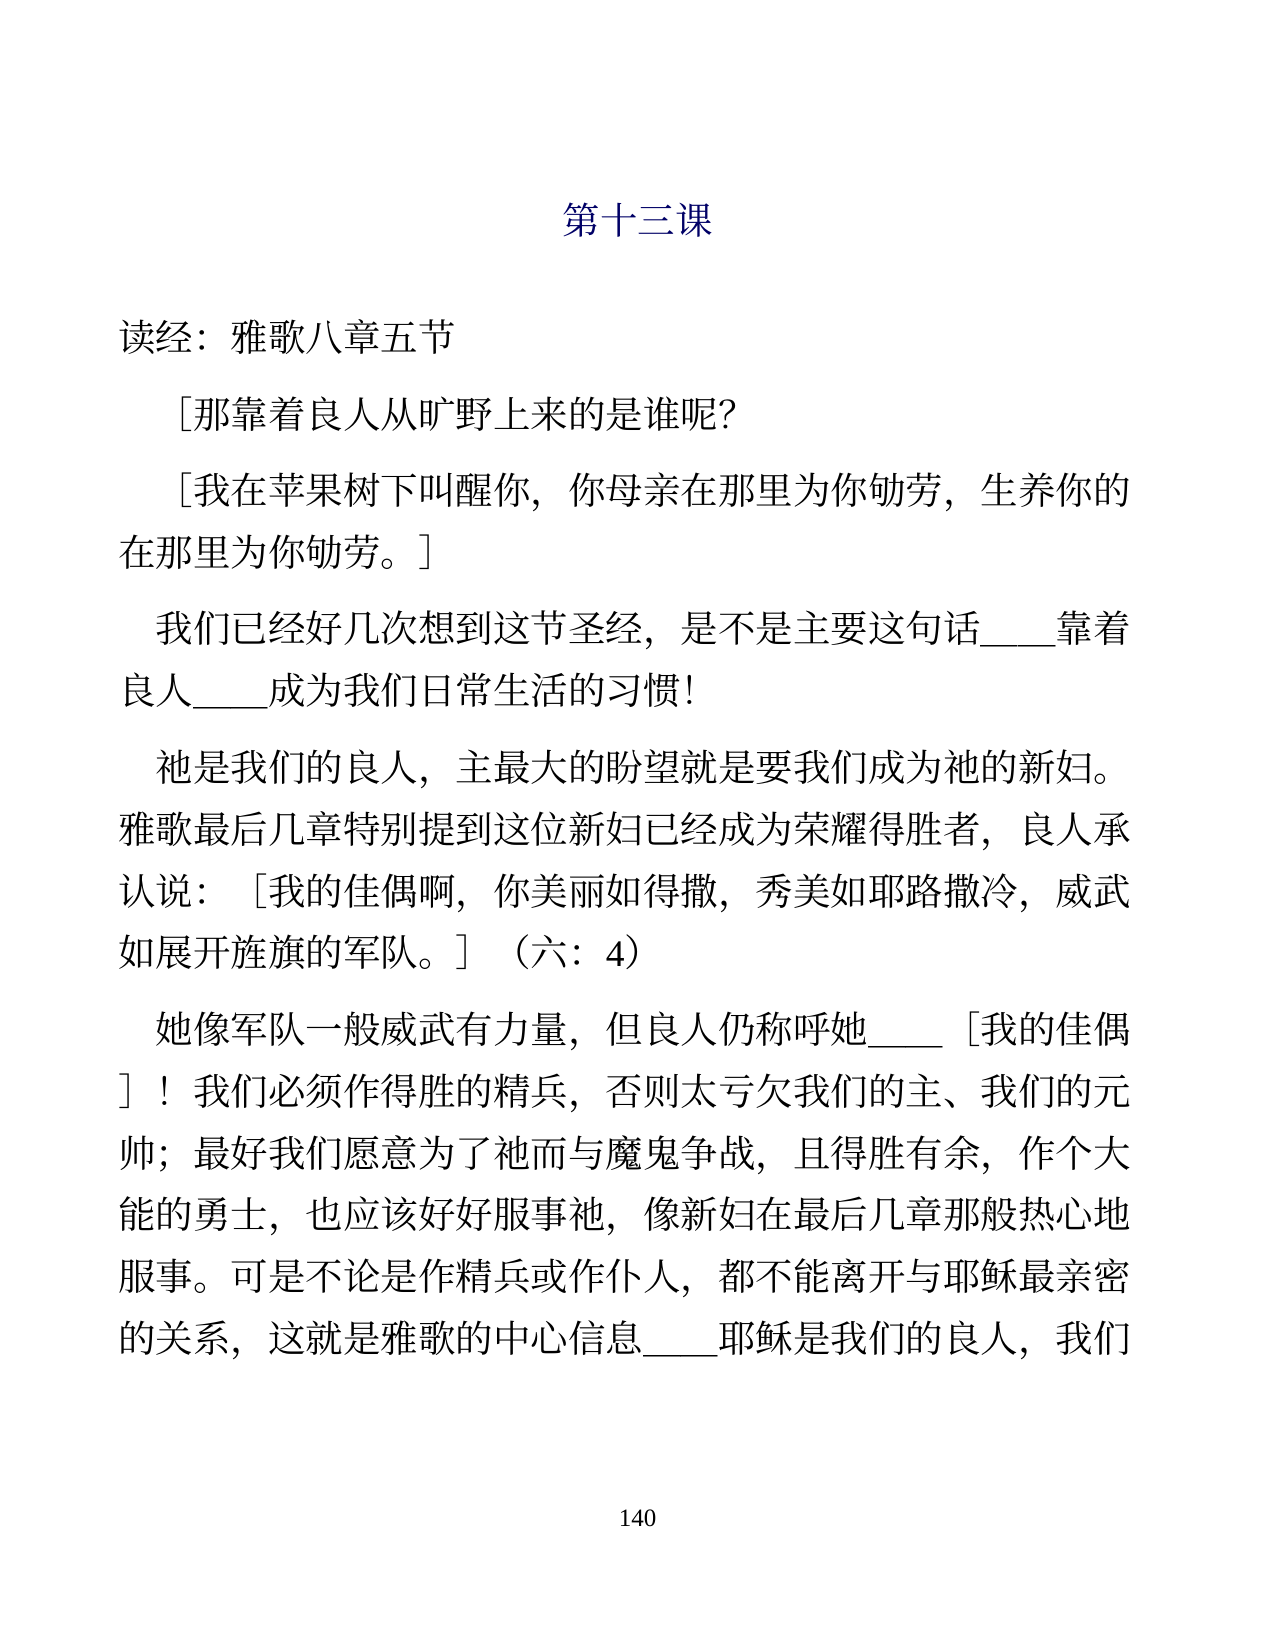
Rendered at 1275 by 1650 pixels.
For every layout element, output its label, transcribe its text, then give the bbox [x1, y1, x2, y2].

text 祂是我们的良人，主最大的盼望就是要我们成为祂的新妇。雅歌最后几章特别提到这位新妇已经成为荣耀得胜者，良人承认说：［我的佳偶啊，你美丽如得撒，秀美如耶路撒冷，威武如展开旌旗的军队。］（六：4） [118, 738, 1157, 977]
text 她像军队一般威武有力量，但良人仍称呼她＿＿［我的佳偶］！我们必须作得胜的精兵，否则太亏欠我们的主、我们的元帅；最好我们愿意为了祂而与魔鬼争战，且得胜有余，作个大能的勇士，也应该好好服事祂，像新妇在最后几章那般热心地服事。可是不论是作精兵或作仆人，都不能离开与耶稣最亲密的关系，这就是雅歌的中心信息＿＿耶稣是我们的良人，我们 [118, 1000, 1157, 1363]
text ［那靠着良人从旷野上来的是谁呢？ [118, 385, 1157, 439]
text 我们已经好几次想到这节圣经，是不是主要这句话＿＿靠着良人＿＿成为我们日常生活的习惯！ [118, 600, 1157, 715]
text 读经：雅歌八章五节 [118, 257, 1157, 362]
text ［我在苹果树下叫醒你，你母亲在那里为你劬劳，生养你的在那里为你劬劳。］ [118, 461, 1157, 577]
subtitle 第十三课 [118, 191, 1157, 245]
